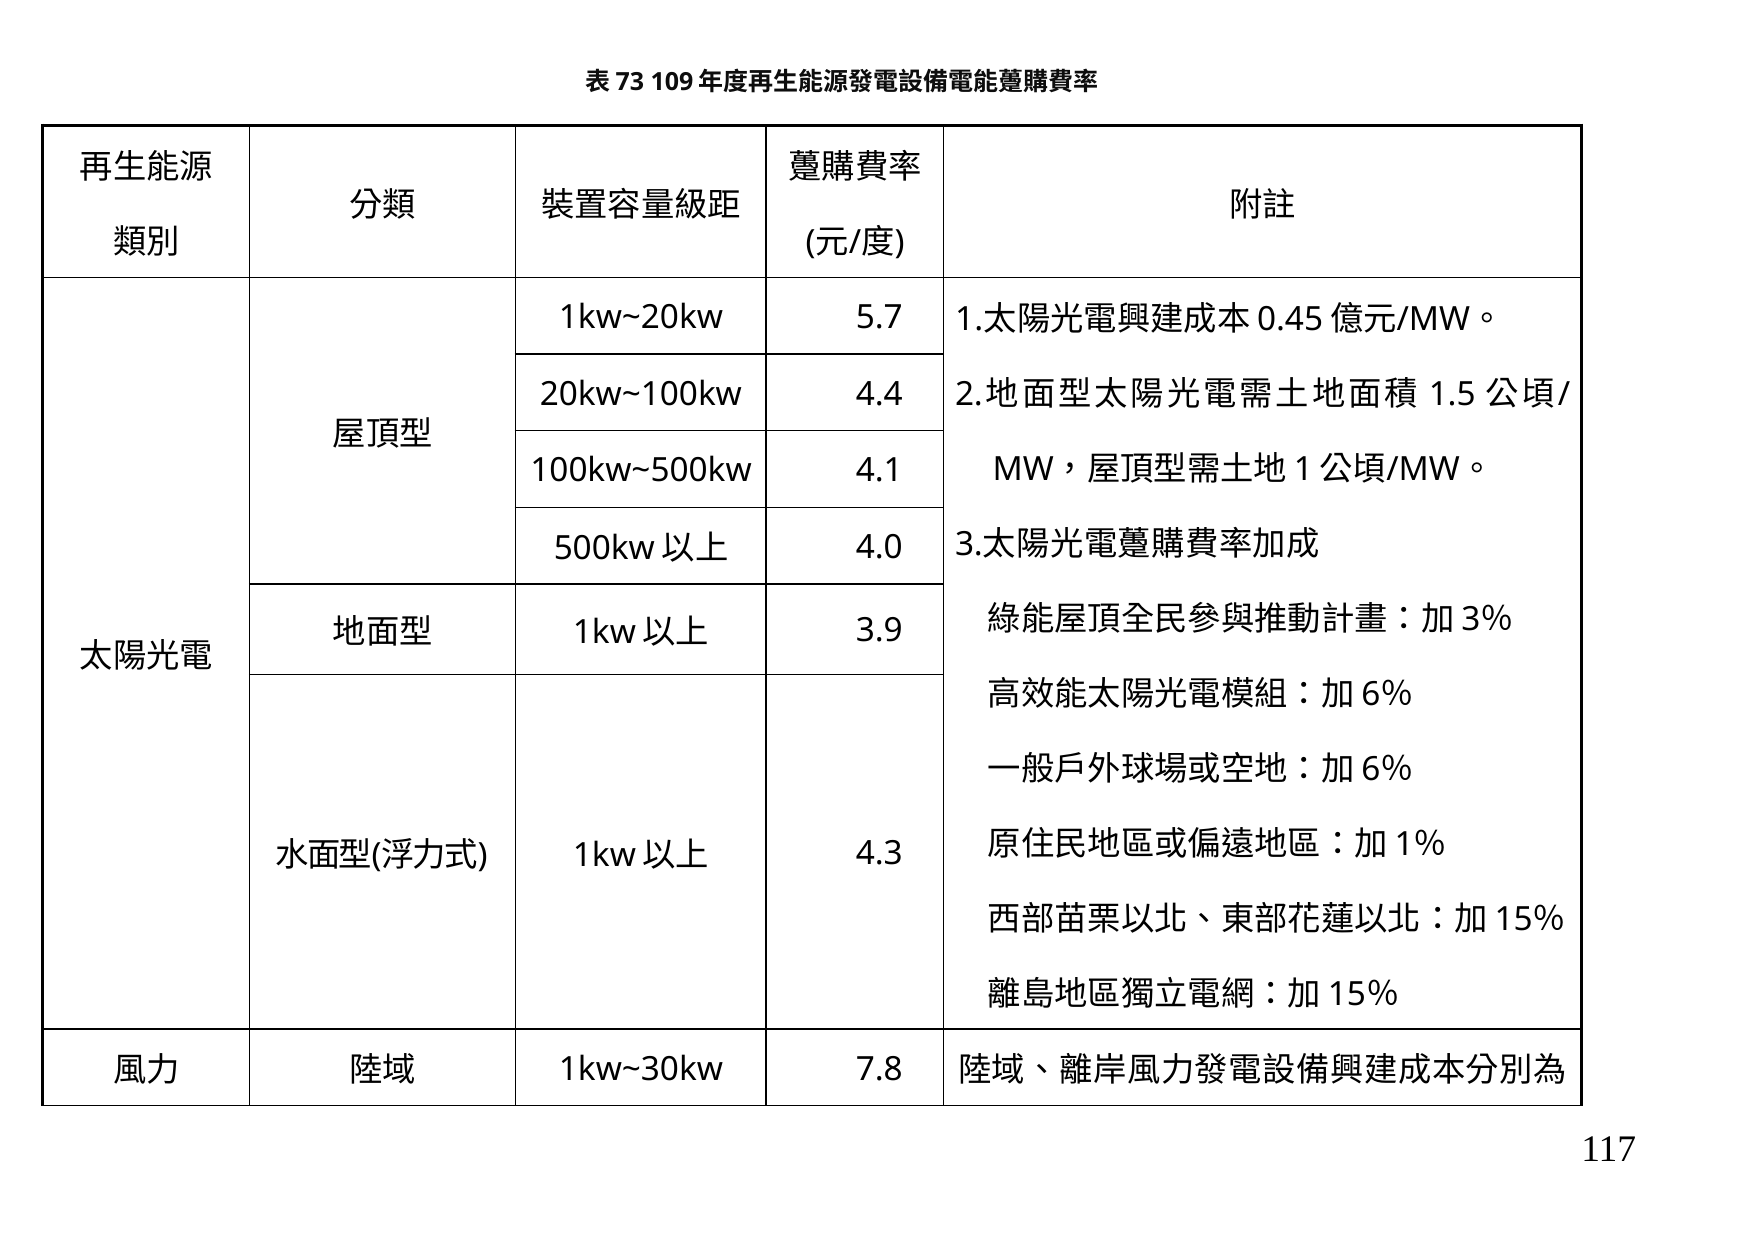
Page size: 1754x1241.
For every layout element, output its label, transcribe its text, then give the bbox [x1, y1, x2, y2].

table_cell 陸域、離岸風力發電設備興建成本分別為 [944, 1030, 1580, 1105]
table_cell 500kw以上 [516, 508, 765, 583]
table_cell 屋頂型 [250, 278, 515, 583]
table_cell 風力 [44, 1030, 249, 1105]
table_cell 100kw~500kw [516, 431, 765, 506]
table_cell 4.3 [767, 675, 943, 1028]
table_cell 1kw以上 [516, 675, 765, 1028]
table_header 裝置容量級距 [516, 127, 765, 277]
table_cell 7.8 [767, 1030, 943, 1105]
table_cell 1kw~30kw [516, 1030, 765, 1105]
table_cell 3.9 [767, 585, 943, 673]
table_cell 1kw~20kw [516, 278, 765, 353]
table_header 再生能源 類別 [44, 127, 249, 277]
table_cell 太陽光電 [44, 278, 249, 1028]
table_header 躉購費率 (元/度) [767, 127, 943, 277]
table_cell 1kw以上 [516, 585, 765, 673]
table_cell 水面型(浮力式) [250, 675, 515, 1028]
table_cell 1.太陽光電興建成本0.45億元/MW。 2.地面型太陽光電需土地面積1.5公頃/MW，屋頂型需土地1公頃/MW。 3.太陽光電躉購費率加成 綠能屋頂全民參與推動計畫：加3％ 高效能太陽光電模組：加6％ 一般戶外球場或空地：加6％ 原住民地區或偏遠地區：加1％ 西部苗栗以北、東部花蓮以北：加15％ 離島地區獨立電網：加15％ [944, 278, 1580, 1028]
table_cell 陸域 [250, 1030, 515, 1105]
table_cell 4.4 [767, 355, 943, 430]
table_header 分類 [250, 127, 515, 277]
table_cell 4.1 [767, 431, 943, 506]
table_cell 地面型 [250, 585, 515, 673]
table_header 附註 [944, 127, 1580, 277]
table_cell 20kw~100kw [516, 355, 765, 430]
table_cell 5.7 [767, 278, 943, 353]
table_cell 4.0 [767, 508, 943, 583]
text 表73 109年度再生能源發電設備電能躉購費率 [59, 61, 1636, 98]
